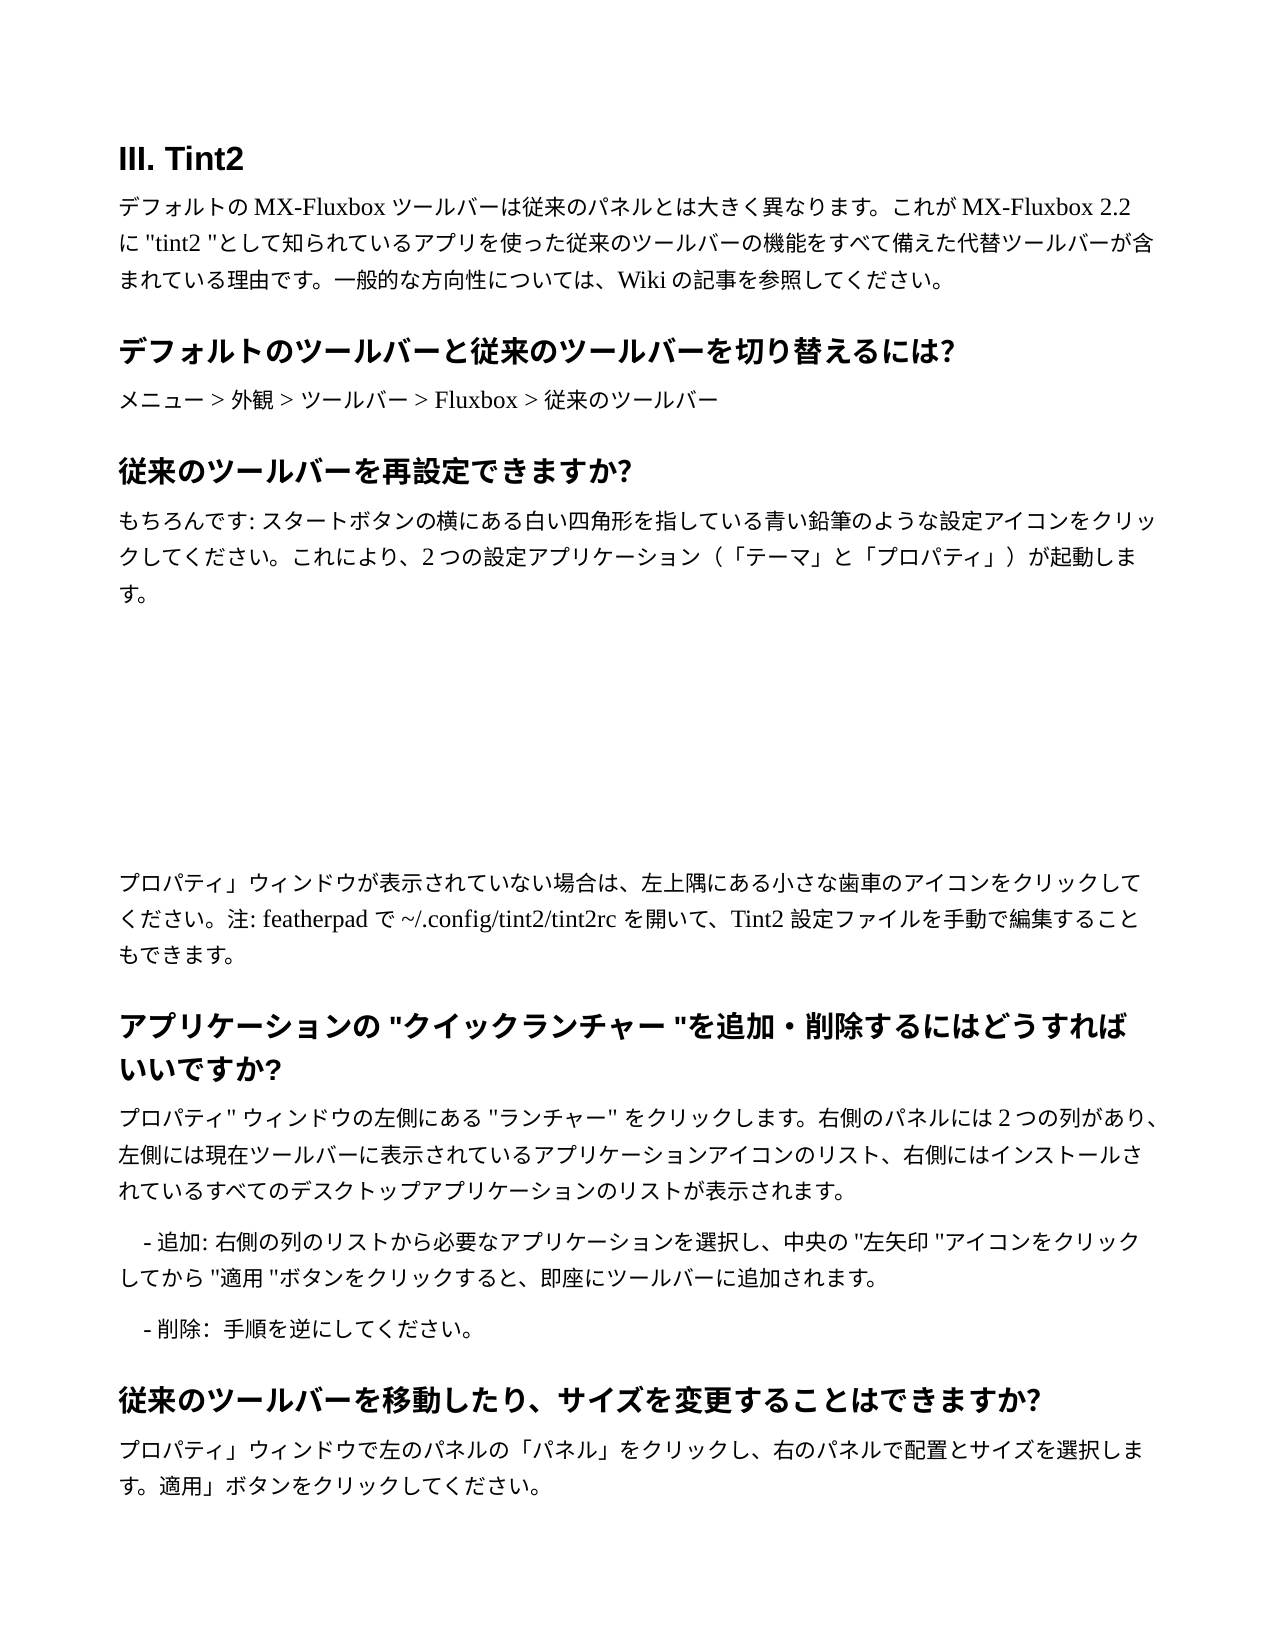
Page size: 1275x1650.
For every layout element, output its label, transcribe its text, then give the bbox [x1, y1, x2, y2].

subtitle アプリケーションの "クイックランチャー "を追加・削除するにはどうすればいいですか? [118, 1004, 1157, 1089]
subtitle プロパティ」ウィンドウで左のパネルの「パネル」をクリックし、右のパネルで配置とサイズを選択します。適用」ボタンをクリックしてください。 [118, 1433, 1157, 1501]
subtitle 従来のツールバーを移動したり、サイズを変更することはできますか？ [118, 1378, 1157, 1420]
subtitle もちろんです: スタートボタンの横にある白い四角形を指している青い鉛筆のような設定アイコンをクリックしてください。これにより、2つの設定アプリケーション（「テーマ」と「プロパティ」）が起動します。 [118, 504, 1157, 608]
subtitle 従来のツールバーを再設定できますか？ [118, 449, 1157, 491]
subtitle デフォルトのMX-Fluxboxツールバーは従来のパネルとは大きく異なります。これがMX-Fluxbox 2.2に "tint2 "として知られているアプリを使った従来のツールバーの機能をすべて備えた代替ツールバーが含まれている理由です。一般的な方向性については、Wikiの記事を参照してください。 [118, 190, 1157, 294]
subtitle メニュー > 外観 > ツールバー > Fluxbox > 従来のツールバー [118, 383, 1157, 415]
subtitle III. Tint2 [118, 139, 1157, 178]
subtitle デフォルトのツールバーと従来のツールバーを切り替えるには？ [118, 328, 1157, 371]
subtitle プロパティ」ウィンドウが表示されていない場合は、左上隅にある小さな歯車のアイコンをクリックしてください。注: featherpad で ~/.config/tint2/tint2rc を開いて、Tint2 設定ファイルを手動で編集することもできます。 [118, 866, 1157, 970]
subtitle - 削除：手順を逆にしてください。 [118, 1312, 1157, 1344]
subtitle プロパティ" ウィンドウの左側にある "ランチャー" をクリックします。右側のパネルには2つの列があり、左側には現在ツールバーに表示されているアプリケーションアイコンのリスト、右側にはインストールされているすべてのデスクトップアプリケーションのリストが表示されます。 [118, 1101, 1157, 1206]
subtitle - 追加: 右側の列のリストから必要なアプリケーションを選択し、中央の "左矢印 "アイコンをクリックしてから "適用 "ボタンをクリックすると、即座にツールバーに追加されます。 [118, 1225, 1157, 1293]
